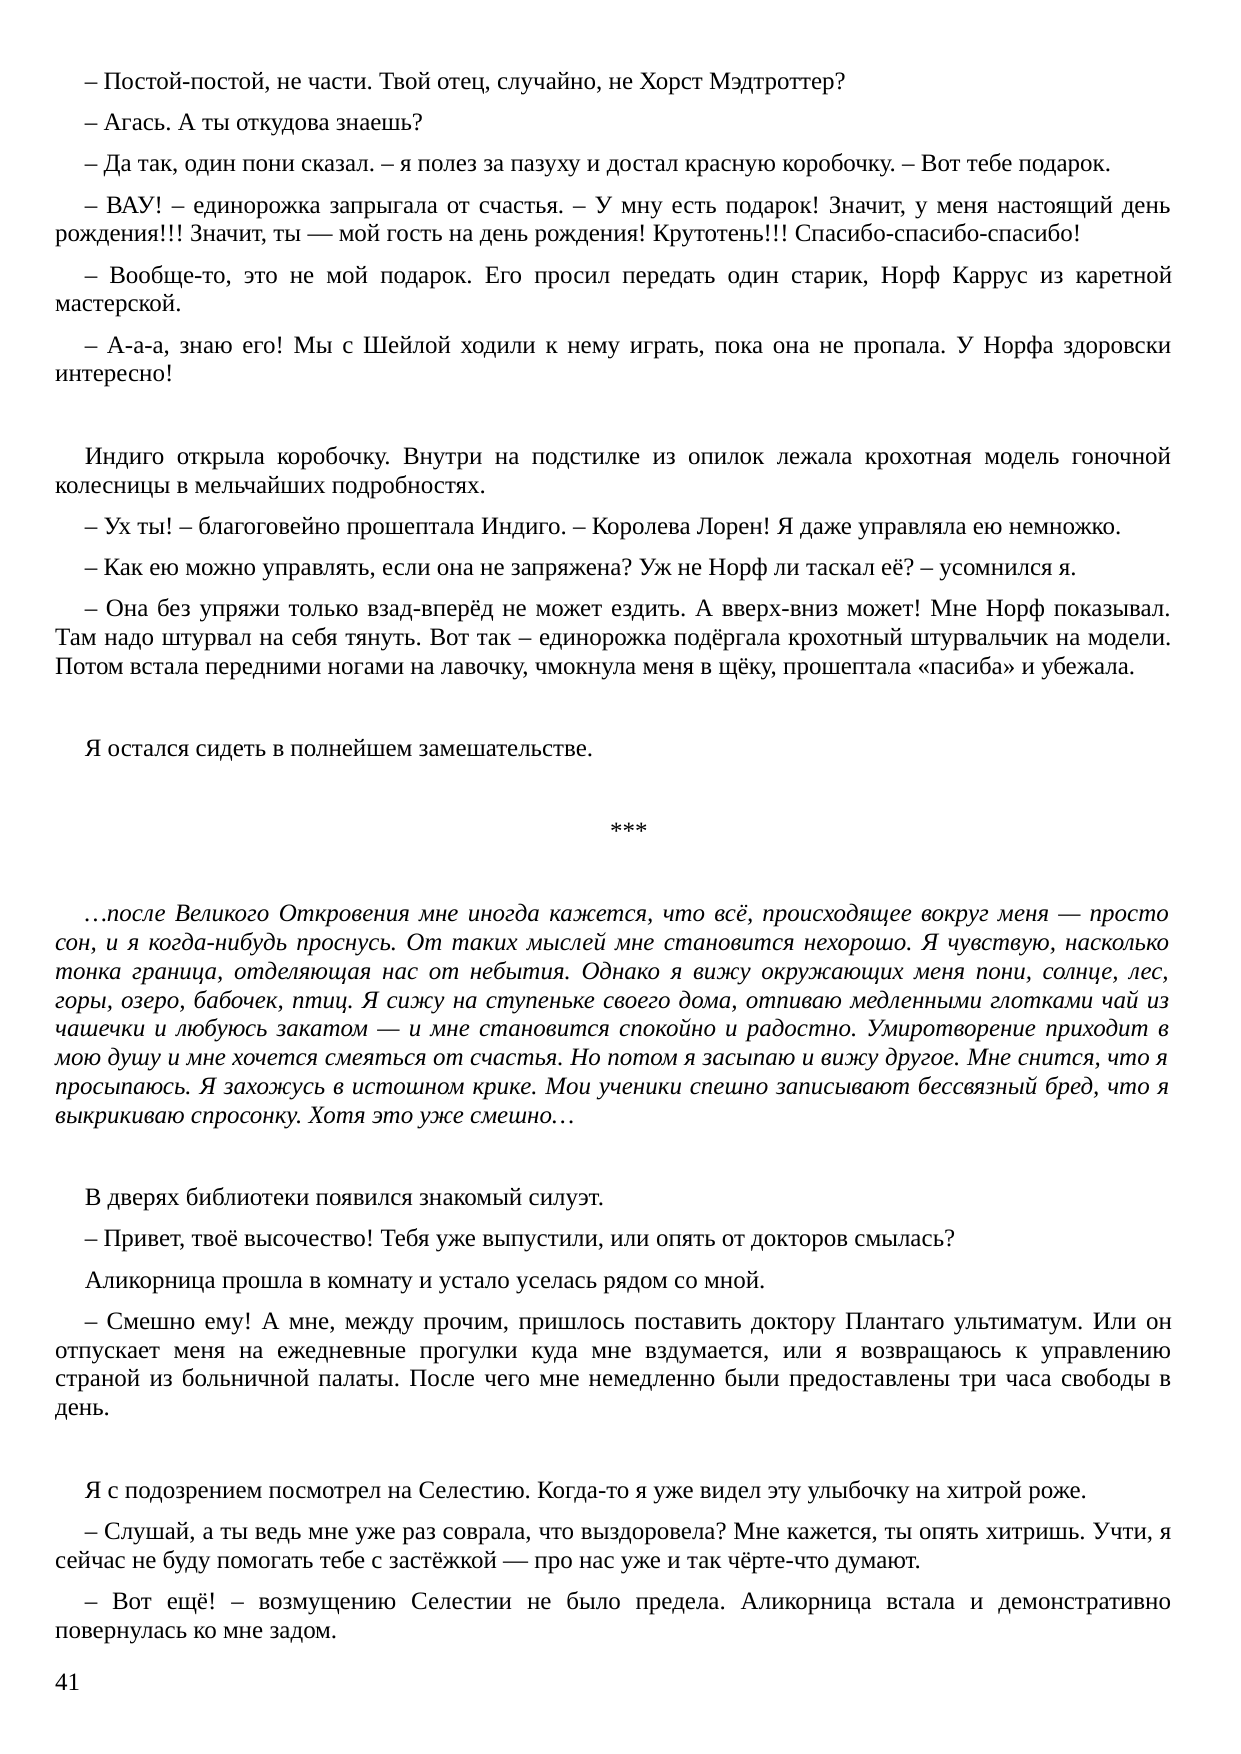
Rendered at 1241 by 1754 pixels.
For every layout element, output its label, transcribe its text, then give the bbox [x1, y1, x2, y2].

text Я с подозрением посмотрел на Селестию. Когда-то я уже видел эту улыбочку на хитрой роже. [55, 1475, 1173, 1503]
text В дверях библиотеки появился знакомый силуэт. [55, 1182, 1173, 1211]
text – Cмешно ему! А мне, между прочим, пришлось поставить доктору Плантаго ультиматум. Или он отпускает меня на ежедневные прогулки куда мне вздумается, или я возвращаюсь к управлению страной из больничной палаты. После чего мне немедленно были предоставлены три часа свободы в день. [55, 1306, 1173, 1421]
text …после Великого Откровения мне иногда кажется, что всё, происходящее вокруг меня — просто сон, и я когда-нибудь проснусь. От таких мыслей мне становится нехорошо. Я чувствую, насколько тонка граница, отделяющая нас от небытия. Однако я вижу окружающих меня пони, солнце, лес, горы, озеро, бабочек, птиц. Я сижу на ступеньке своего дома, отпиваю медленными глотками чай из чашечки и любуюсь закатом — и мне становится спокойно и радостно. Умиротворение приходит в мою душу и мне хочется смеяться от счастья. Но потом я засыпаю и вижу другое. Мне снится, что я просыпаюсь. Я захожусь в истошном крике. Мои ученики спешно записывают бессвязный бред, что я выкрикиваю спросонку. Хотя это уже смешно… [55, 898, 1173, 1128]
text – А-а-а, знаю его! Мы с Шейлой ходили к нему играть, пока она не пропала. У Норфа здоровски интересно! [55, 330, 1173, 387]
text *** [55, 816, 1173, 845]
text – Агась. А ты откудова знаешь? [55, 107, 1173, 136]
text – Как ею можно управлять, если она не запряжена? Уж не Норф ли таскал её? – усомнился я. [55, 552, 1173, 581]
text Аликорница прошла в комнату и устало уселась рядом со мной. [55, 1265, 1173, 1293]
text – Постой-постой, не части. Твой отец, случайно, не Хорст Мэдтроттер? [55, 66, 1173, 95]
text – ВАУ! – единорожка запрыгала от счастья. – У мну есть подарок! Значит, у меня настоящий день рождения!!! Значит, ты — мой гость на день рождения! Крутотень!!! Спасибо-спасибо-спасибо! [55, 190, 1173, 247]
text – Привет, твоё высочество! Тебя уже выпустили, или опять от докторов смылась? [55, 1223, 1173, 1252]
text – Вообще-то, это не мой подарок. Его просил передать один старик, Норф Каррус из каретной мастерской. [55, 260, 1173, 317]
text – Она без упряжи только взад-вперёд не может ездить. А вверх-вниз может! Мне Норф показывал. Там надо штурвал на себя тянуть. Вот так – единорожка подёргала крохотный штурвальчик на модели. Потом встала передними ногами на лавочку, чмокнула меня в щёку, прошептала «пасиба» и убежала. [55, 593, 1173, 680]
text – Да так, один пони сказал. – я полез за пазуху и достал красную коробочку. – Вот тебе подарок. [55, 148, 1173, 177]
text Я остался сидеть в полнейшем замешательстве. [55, 733, 1173, 762]
text Индиго открыла коробочку. Внутри на подстилке из опилок лежала крохотная модель гоночной колесницы в мельчайших подробностях. [55, 441, 1173, 498]
text – Вот ещё! – возмущению Селестии не было предела. Аликорница встала и демонстративно повернулась ко мне задом. [55, 1586, 1173, 1643]
text – Слушай, а ты ведь мне уже раз соврала, что выздоровела? Мне кажется, ты опять хитришь. Учти, я сейчас не буду помогать тебе с застёжкой — про нас уже и так чёрте-что думают. [55, 1516, 1173, 1573]
text – Ух ты! – благоговейно прошептала Индиго. – Королева Лорен! Я даже управляла ею немножко. [55, 511, 1173, 540]
